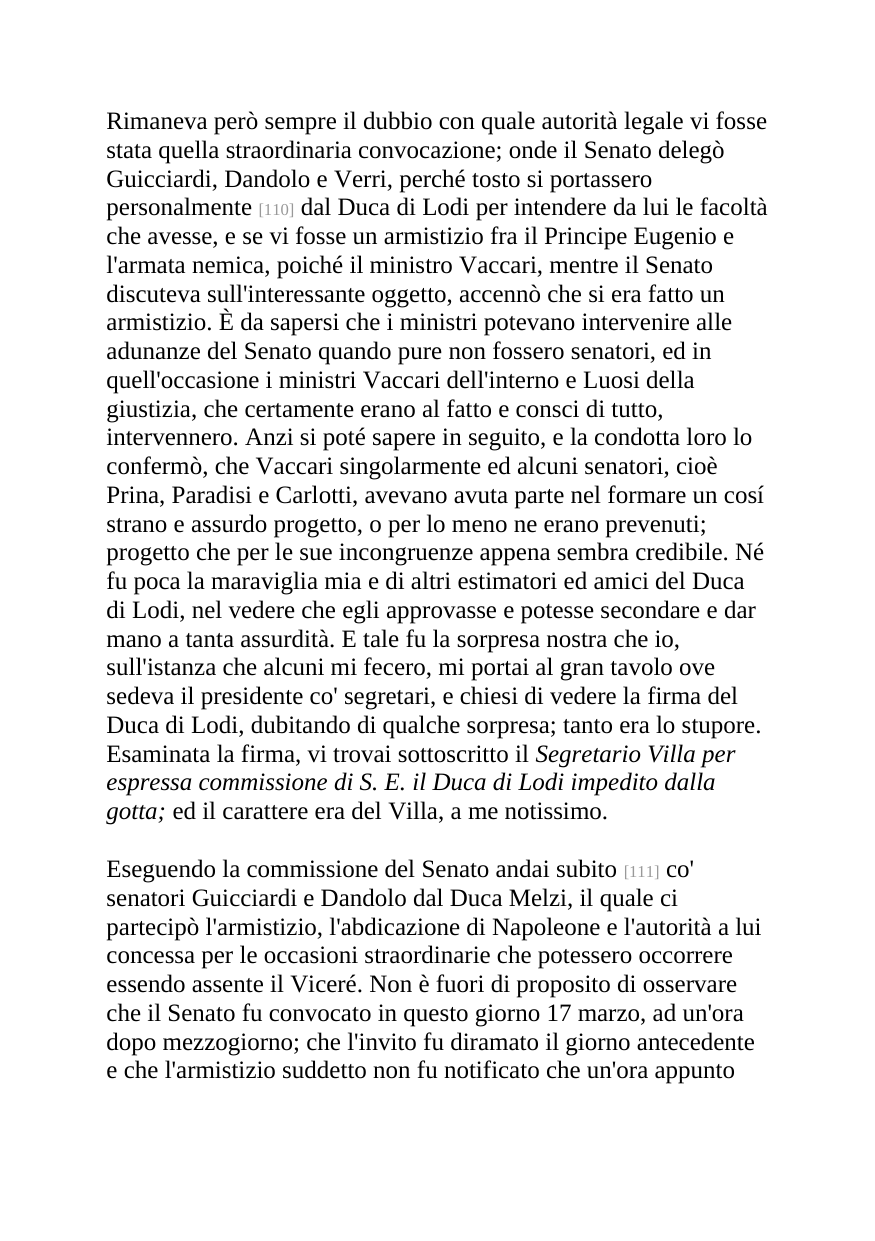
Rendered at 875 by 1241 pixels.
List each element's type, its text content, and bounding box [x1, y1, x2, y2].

text Rimaneva però sempre il dubbio con quale autorità legale vi fosse stata quella straordinaria convocazione; onde il Senato delegò Guicciardi, Dandolo e Verri, perché tosto si portassero personalmente [110] dal Duca di Lodi per intendere da lui le facoltà che avesse, e se vi fosse un armistizio fra il Principe Eugenio e l'armata nemica, poiché il ministro Vaccari, mentre il Senato discuteva sull'interessante oggetto, accennò che si era fatto un armistizio. È da sapersi che i ministri potevano intervenire alle adunanze del Senato quando pure non fossero senatori, ed in quell'occasione i ministri Vaccari dell'interno e Luosi della giustizia, che certamente erano al fatto e consci di tutto, intervennero. Anzi si poté sapere in seguito, e la condotta loro lo confermò, che Vaccari singolarmente ed alcuni senatori, cioè Prina, Paradisi e Carlotti, avevano avuta parte nel formare un cosí strano e assurdo progetto, o per lo meno ne erano prevenuti; progetto che per le sue incongruenze appena sembra credibile. Né fu poca la maraviglia mia e di altri estimatori ed amici del Duca di Lodi, nel vedere che egli approvasse e potesse secondare e dar mano a tanta assurdità. E tale fu la sorpresa nostra che io, sull'istanza che alcuni mi fecero, mi portai al gran tavolo ove sedeva il presidente co' segretari, e chiesi di vedere la firma del Duca di Lodi, dubitando di qualche sorpresa; tanto era lo stupore. Esaminata la firma, vi trovai sottoscritto il Segretario Villa per espressa commissione di S. E. il Duca di Lodi impedito dalla gotta; ed il carattere era del Villa, a me notissimo. [106, 106, 768, 825]
text Eseguendo la commissione del Senato andai subito [111] co' senatori Guicciardi e Dandolo dal Duca Melzi, il quale ci partecipò l'armistizio, l'abdicazione di Napoleone e l'autorità a lui concessa per le occasioni straordinarie che potessero occorrere essendo assente il Viceré. Non è fuori di proposito di osservare che il Senato fu convocato in questo giorno 17 marzo, ad un'ora dopo mezzogiorno; che l'invito fu diramato il giorno antecedente e che l'armistizio suddetto non fu notificato che un'ora appunto [106, 854, 768, 1084]
